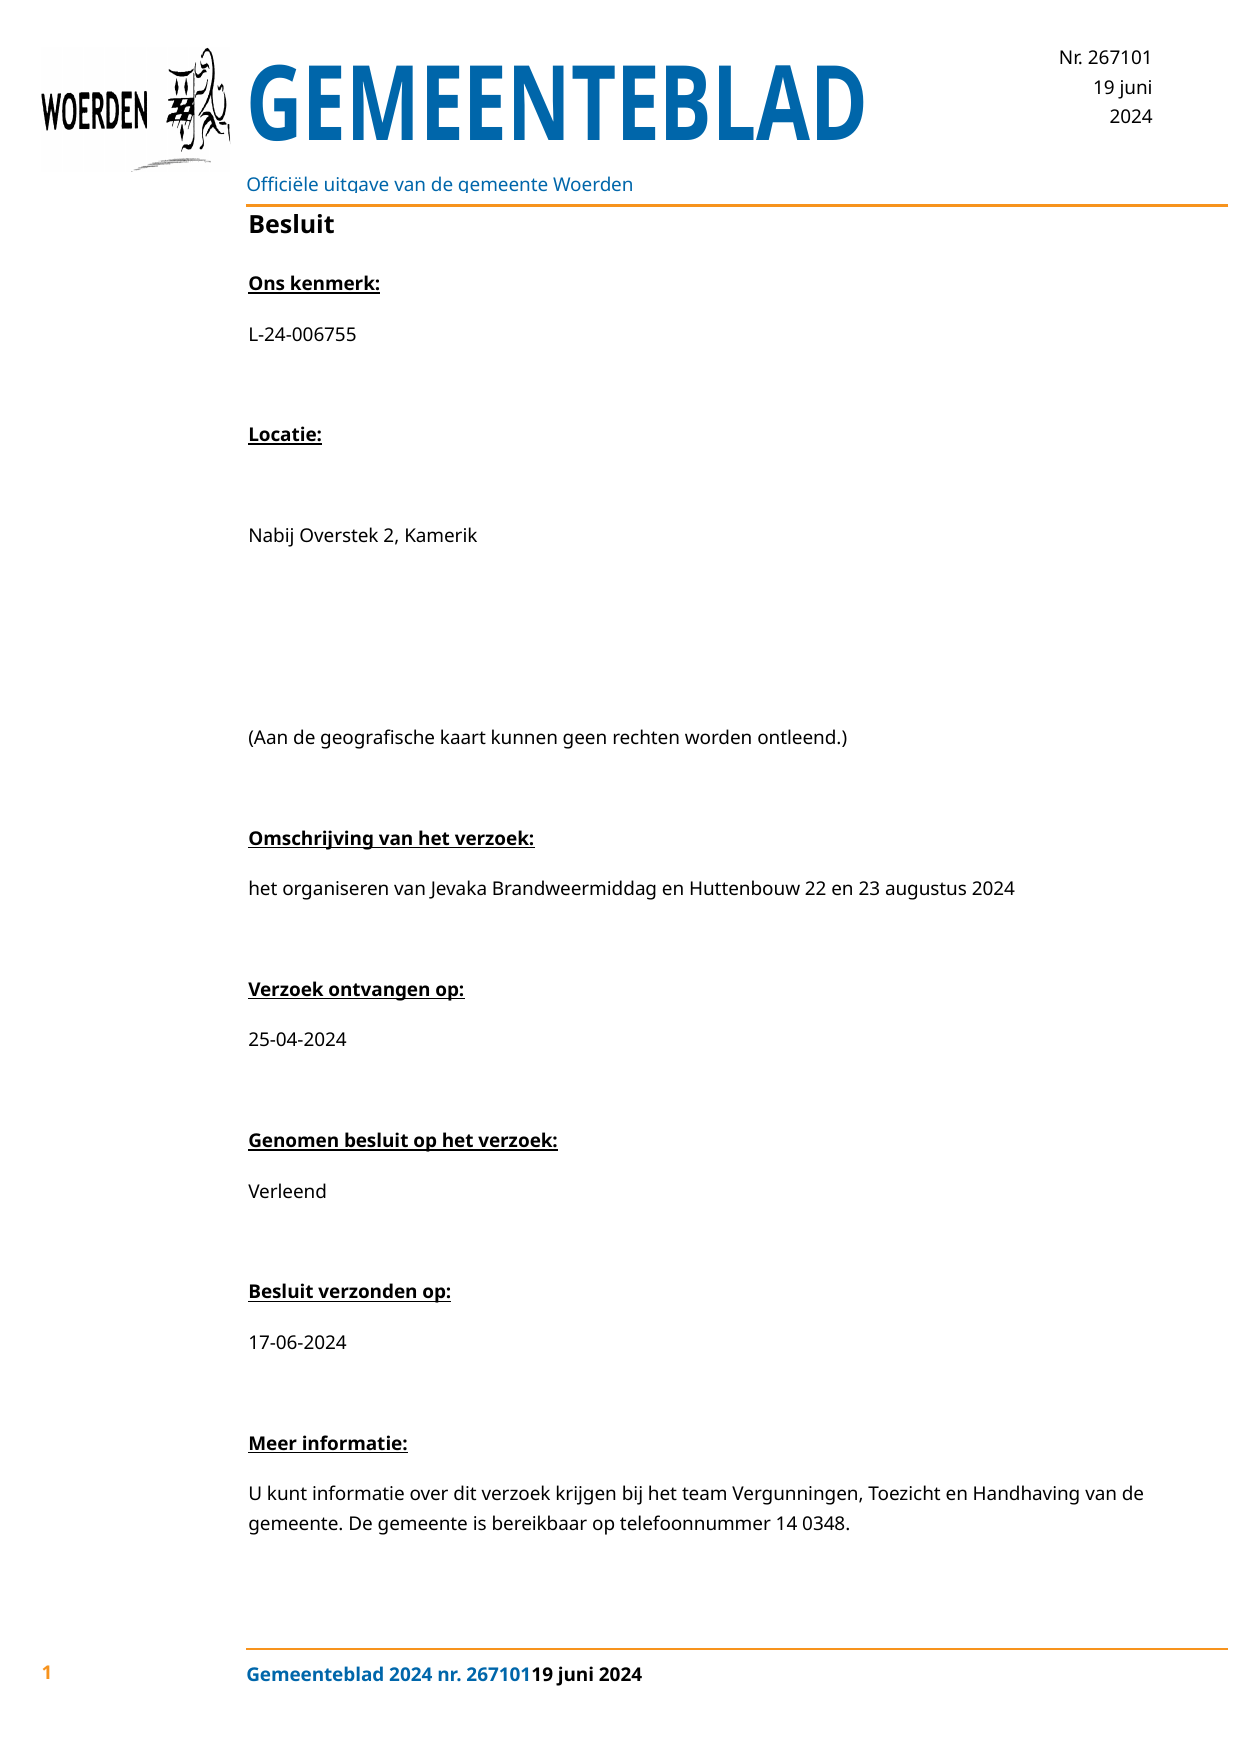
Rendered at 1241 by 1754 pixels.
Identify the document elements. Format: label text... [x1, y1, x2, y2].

text Locatie: [248, 422, 1152, 447]
text het organiseren van Jevaka Brandweermiddag en Huttenbouw 22 en 23 augustus 2024 [248, 875, 1152, 901]
text Besluit [248, 207, 1152, 241]
text 25-04-2024 [248, 1027, 1152, 1052]
text Besluit verzonden op: [248, 1279, 1152, 1304]
text Omschrijving van het verzoek: [248, 825, 1152, 851]
text Nabij Overstek 2, Kamerik [248, 522, 1152, 548]
text L-24-006755 [248, 321, 1152, 346]
picture [41, 47, 231, 172]
text Ons kenmerk: [248, 270, 1152, 296]
text (Aan de geografische kaart kunnen geen rechten worden ontleend.) [248, 724, 1152, 750]
text Verleend [248, 1178, 1152, 1203]
text Verzoek ontvangen op: [248, 976, 1152, 1002]
text U kunt informatie over dit verzoek krijgen bij het team Vergunningen, Toezicht en Handhaving van de gemeente. De gemeente is bereikbaar op telefoonnummer 14 0348. [248, 1480, 1152, 1536]
text Meer informatie: [248, 1430, 1152, 1456]
text 17-06-2024 [248, 1329, 1152, 1355]
text Genomen besluit op het verzoek: [248, 1127, 1152, 1153]
